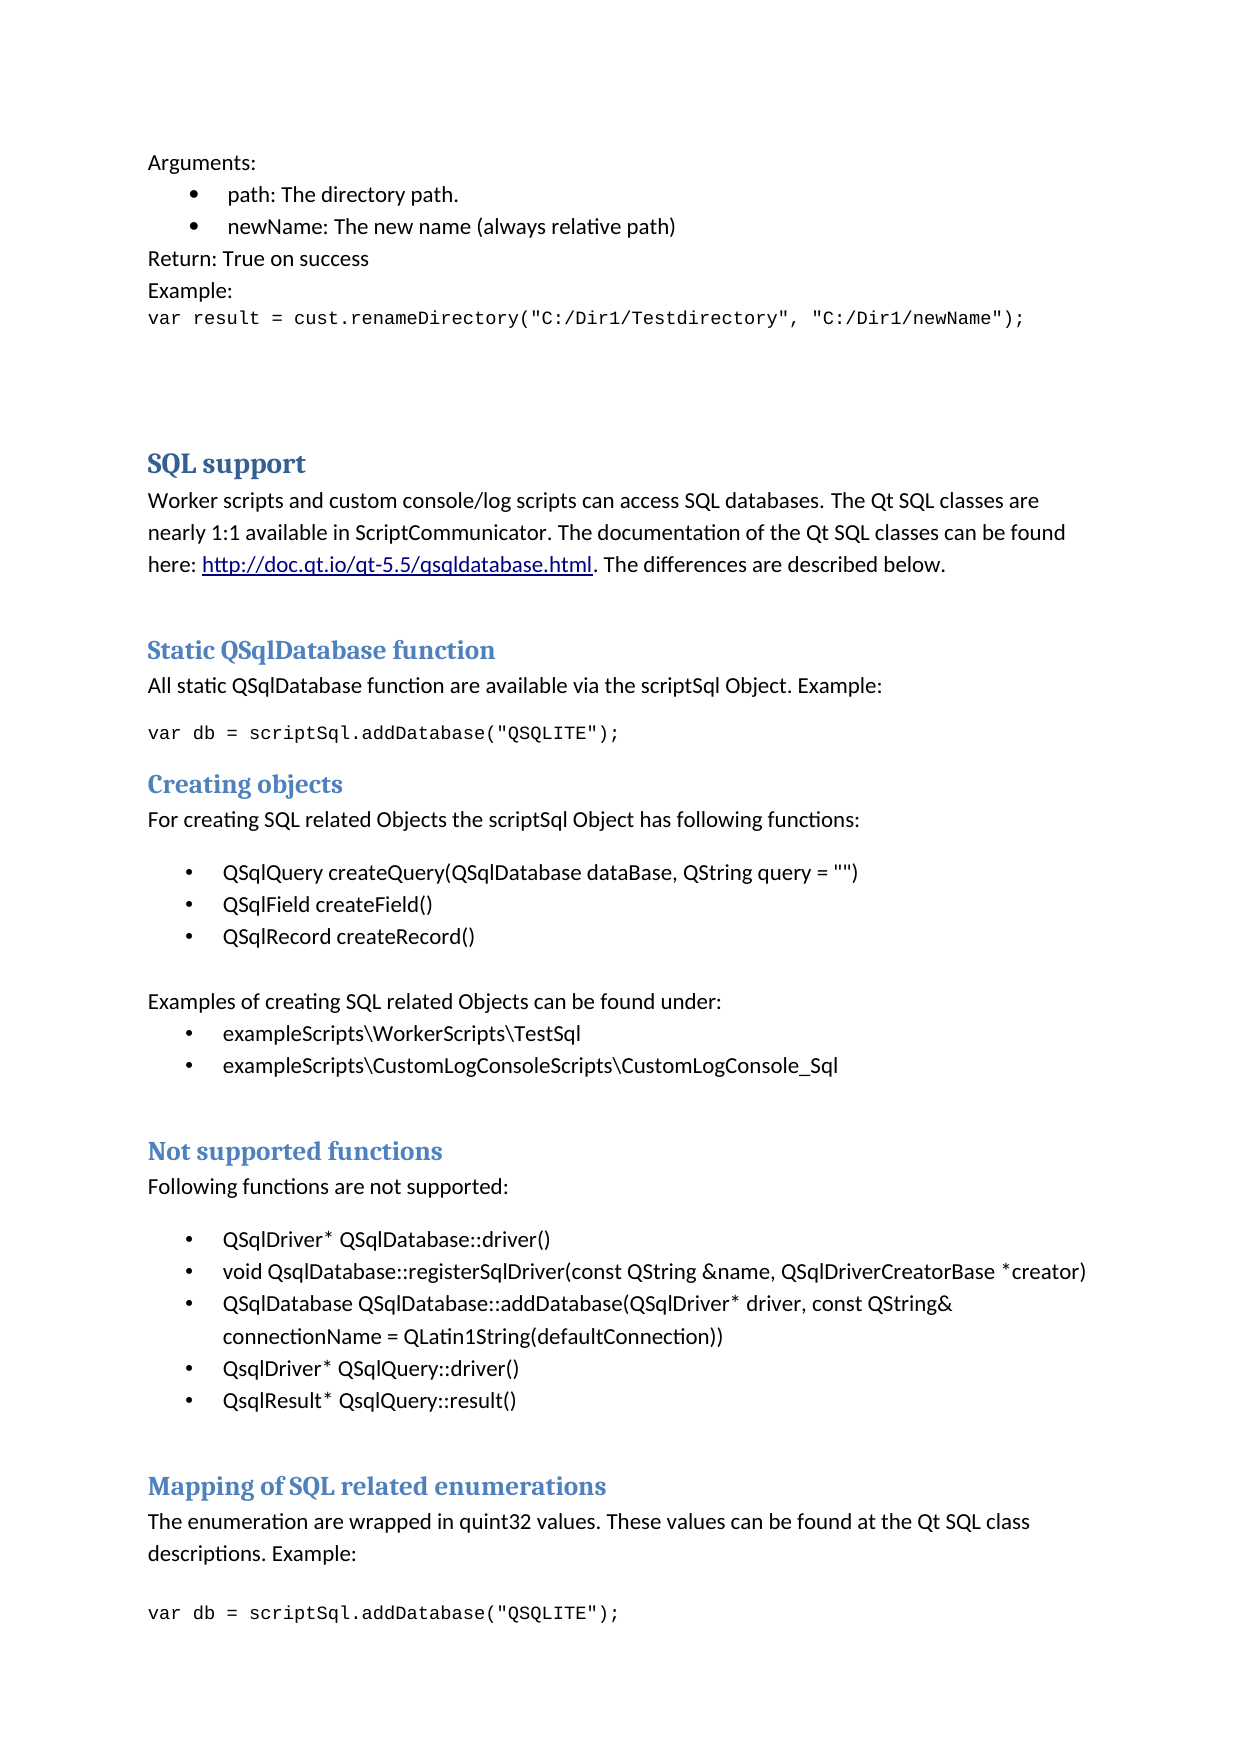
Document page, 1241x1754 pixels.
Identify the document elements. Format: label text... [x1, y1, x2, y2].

list QsqlResult* QsqlQuery::result() [185, 1386, 1093, 1414]
list void QsqlDatabase::registerSqlDriver(const QString &name, QSqlDriverCreatorBase *creator) [185, 1257, 1093, 1285]
list exampleScripts\CustomLogConsoleScripts\CustomLogConsole_Sql [185, 1051, 1093, 1079]
subtitle Static QSqlDatabase function [148, 635, 1093, 667]
text Following functions are not supported: [148, 1172, 1093, 1200]
list exampleScripts\WorkerScripts\TestSql [185, 1019, 1093, 1047]
text Worker scripts and custom console/log scripts can access SQL databases. The Qt SQL classes are nearly 1:1 available in ScriptCommunicator. The documentation of the Qt SQL classes can be found here: http://doc.qt.io/qt-5.5/qsqldatabase.html. The differences are described below. [148, 486, 1093, 578]
list path: The directory path. [190, 180, 1093, 208]
list QSqlField createField() [185, 890, 1093, 918]
list QSqlRecord createRecord() [185, 922, 1093, 951]
text var db = scriptSql.addDatabase("QSQLITE"); [148, 724, 1093, 745]
list QSqlDriver* QSqlDatabase::driver() [185, 1225, 1093, 1253]
list QSqlQuery createQuery(QSqlDatabase dataBase, QString query = "") [185, 858, 1093, 886]
list QSqlDatabase QSqlDatabase::addDatabase(QSqlDriver* driver, const QString& connectionName = QLatin1String(defaultConnection)) [185, 1289, 1093, 1350]
text For creating SQL related Objects the scriptSql Object has following functions: [148, 805, 1093, 833]
subtitle Not supported functions [148, 1136, 1093, 1168]
text Return: True on success [148, 244, 1093, 272]
text var result = cust.renameDirectory("C:/Dir1/Testdirectory", "C:/Dir1/newName"); [148, 308, 1093, 330]
text Arguments: [148, 148, 1093, 176]
list QsqlDriver* QSqlQuery::driver() [185, 1354, 1093, 1382]
text Example: [148, 276, 1093, 304]
subtitle SQL support [148, 447, 1093, 481]
text var db = scriptSql.addDatabase("QSQLITE"); [148, 1604, 1093, 1625]
subtitle Creating objects [148, 769, 1093, 801]
text All static QSqlDatabase function are available via the scriptSql Object. Example: [148, 671, 1093, 699]
subtitle Mapping of SQL related enumerations [148, 1471, 1093, 1502]
text The enumeration are wrapped in quint32 values. These values can be found at the Qt SQL class descriptions. Example: [148, 1507, 1093, 1567]
text Examples of creating SQL related Objects can be found under: [148, 987, 1093, 1015]
list newName: The new name (always relative path) [190, 212, 1093, 240]
